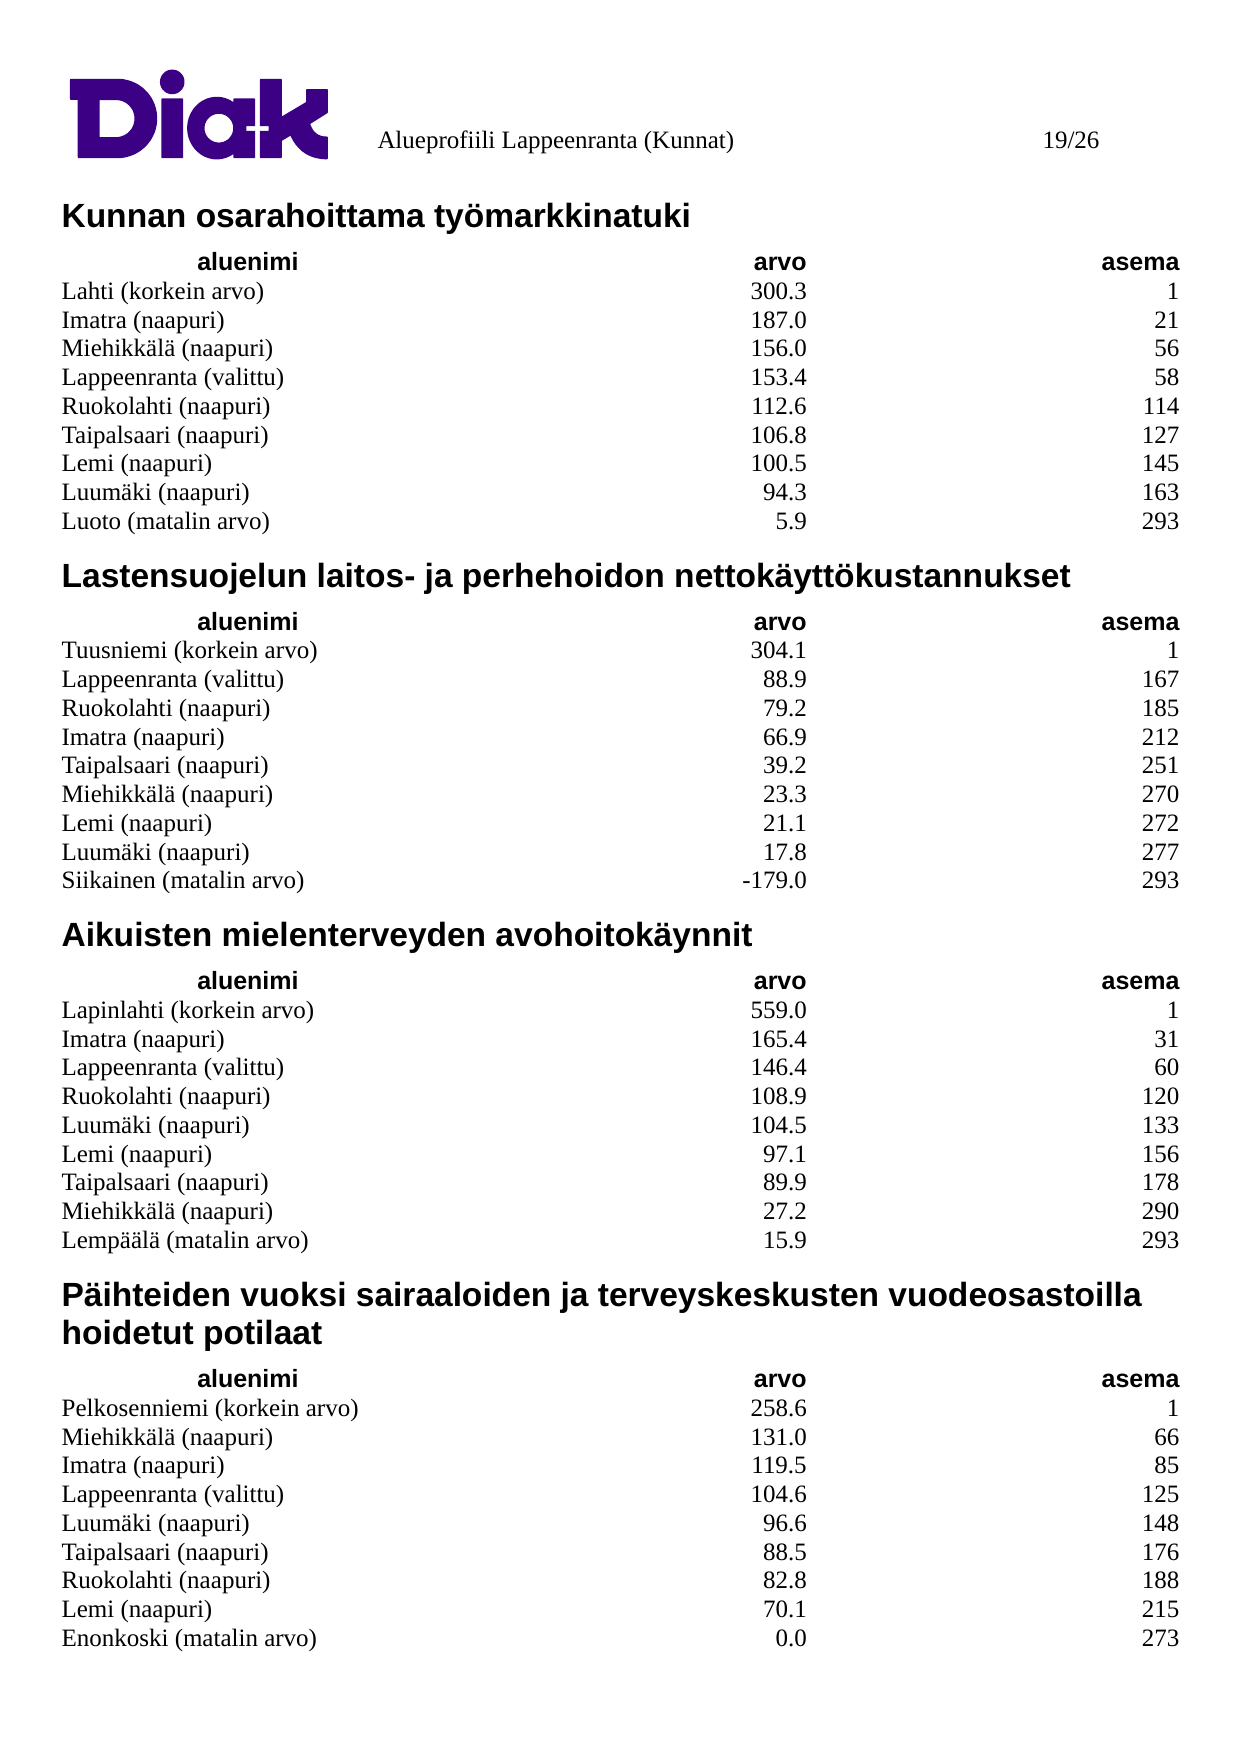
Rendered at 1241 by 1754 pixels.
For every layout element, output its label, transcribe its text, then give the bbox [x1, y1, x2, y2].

table_header asema [806, 966, 1179, 995]
table_cell 165.4 [434, 1024, 806, 1052]
table_cell 156 [806, 1139, 1179, 1167]
table_cell 1 [806, 276, 1179, 305]
table_header aluenimi [61, 1364, 434, 1393]
table_cell Taipalsaari (naapuri) [61, 420, 434, 448]
table_cell 188 [806, 1566, 1179, 1594]
table_cell 96.6 [434, 1508, 806, 1537]
table_cell 56 [806, 334, 1179, 362]
table_cell 212 [806, 722, 1179, 751]
table_cell 146.4 [434, 1053, 806, 1081]
subtitle Aikuisten mielenterveyden avohoitokäynnit [61, 915, 1179, 954]
table_cell 104.5 [434, 1110, 806, 1139]
subtitle Kunnan osarahoittama työmarkkinatuki [61, 196, 1179, 235]
table_cell 82.8 [434, 1566, 806, 1594]
table_cell Lappeenranta (valittu) [61, 1479, 434, 1508]
table_cell 15.9 [434, 1225, 806, 1254]
table_cell 272 [806, 808, 1179, 837]
table_cell 100.5 [434, 449, 806, 477]
table_cell 17.8 [434, 837, 806, 866]
table_cell Lappeenranta (valittu) [61, 362, 434, 391]
table_cell Luumäki (naapuri) [61, 1508, 434, 1537]
table_cell 273 [806, 1623, 1179, 1652]
table_header arvo [434, 966, 806, 995]
table_cell Pelkosenniemi (korkein arvo) [61, 1393, 434, 1422]
table_cell 148 [806, 1508, 1179, 1537]
table_cell 304.1 [434, 636, 806, 664]
table_cell 176 [806, 1537, 1179, 1566]
table_header aluenimi [61, 607, 434, 636]
table_cell 293 [806, 866, 1179, 894]
table_cell 104.6 [434, 1479, 806, 1508]
table_cell Luoto (matalin arvo) [61, 506, 434, 535]
table_header arvo [434, 247, 806, 276]
table_header aluenimi [61, 247, 434, 276]
table_cell 559.0 [434, 995, 806, 1024]
table_cell 39.2 [434, 751, 806, 779]
table_cell Ruokolahti (naapuri) [61, 1566, 434, 1594]
table_cell 153.4 [434, 362, 806, 391]
table_cell Luumäki (naapuri) [61, 837, 434, 866]
table_cell 1 [806, 636, 1179, 664]
table_cell 145 [806, 449, 1179, 477]
table_cell Lahti (korkein arvo) [61, 276, 434, 305]
table_cell 79.2 [434, 693, 806, 722]
table_cell Imatra (naapuri) [61, 1024, 434, 1052]
table_cell 131.0 [434, 1422, 806, 1451]
table_cell 112.6 [434, 391, 806, 420]
table_cell 270 [806, 779, 1179, 808]
table_cell Tuusniemi (korkein arvo) [61, 636, 434, 664]
table_cell 106.8 [434, 420, 806, 448]
table_cell Lapinlahti (korkein arvo) [61, 995, 434, 1024]
table_cell 60 [806, 1053, 1179, 1081]
table_cell Lappeenranta (valittu) [61, 1053, 434, 1081]
table_cell Lappeenranta (valittu) [61, 664, 434, 693]
table_cell Miehikkälä (naapuri) [61, 779, 434, 808]
table_cell Taipalsaari (naapuri) [61, 1168, 434, 1196]
table_cell 1 [806, 1393, 1179, 1422]
table_header asema [806, 247, 1179, 276]
table_cell 88.5 [434, 1537, 806, 1566]
table_cell Lemi (naapuri) [61, 1594, 434, 1623]
table_header arvo [434, 607, 806, 636]
table_cell Ruokolahti (naapuri) [61, 693, 434, 722]
table_cell 94.3 [434, 477, 806, 506]
table_cell 21 [806, 305, 1179, 333]
table_cell 0.0 [434, 1623, 806, 1652]
table_cell 125 [806, 1479, 1179, 1508]
table_cell 70.1 [434, 1594, 806, 1623]
table_cell 258.6 [434, 1393, 806, 1422]
table_cell 88.9 [434, 664, 806, 693]
table_cell Ruokolahti (naapuri) [61, 1081, 434, 1110]
table_cell -179.0 [434, 866, 806, 894]
table_cell 215 [806, 1594, 1179, 1623]
table_cell 300.3 [434, 276, 806, 305]
table_cell 163 [806, 477, 1179, 506]
table_cell 66 [806, 1422, 1179, 1451]
table_cell 23.3 [434, 779, 806, 808]
table_cell 156.0 [434, 334, 806, 362]
table_cell Taipalsaari (naapuri) [61, 1537, 434, 1566]
table_cell 1 [806, 995, 1179, 1024]
table_cell 293 [806, 1225, 1179, 1254]
table_cell 31 [806, 1024, 1179, 1052]
table_cell 97.1 [434, 1139, 806, 1167]
subtitle Lastensuojelun laitos- ja perhehoidon nettokäyttökustannukset [61, 556, 1179, 594]
table_cell Miehikkälä (naapuri) [61, 334, 434, 362]
table_cell 251 [806, 751, 1179, 779]
table_cell 167 [806, 664, 1179, 693]
table_cell 27.2 [434, 1196, 806, 1225]
table_cell 185 [806, 693, 1179, 722]
table_cell Imatra (naapuri) [61, 722, 434, 751]
table_cell Taipalsaari (naapuri) [61, 751, 434, 779]
table_cell Enonkoski (matalin arvo) [61, 1623, 434, 1652]
table_cell 5.9 [434, 506, 806, 535]
table_cell Ruokolahti (naapuri) [61, 391, 434, 420]
table_cell 108.9 [434, 1081, 806, 1110]
table_cell Lempäälä (matalin arvo) [61, 1225, 434, 1254]
table_cell Imatra (naapuri) [61, 305, 434, 333]
table_cell Luumäki (naapuri) [61, 1110, 434, 1139]
table_cell Imatra (naapuri) [61, 1451, 434, 1479]
table_cell 114 [806, 391, 1179, 420]
table_cell Siikainen (matalin arvo) [61, 866, 434, 894]
table_cell 119.5 [434, 1451, 806, 1479]
table_cell 89.9 [434, 1168, 806, 1196]
table_cell Luumäki (naapuri) [61, 477, 434, 506]
table_header aluenimi [61, 966, 434, 995]
table_cell 187.0 [434, 305, 806, 333]
table_header asema [806, 607, 1179, 636]
table_cell 133 [806, 1110, 1179, 1139]
table_cell 85 [806, 1451, 1179, 1479]
table_cell 277 [806, 837, 1179, 866]
table_cell 58 [806, 362, 1179, 391]
table_cell Lemi (naapuri) [61, 449, 434, 477]
table_cell Lemi (naapuri) [61, 808, 434, 837]
table_header arvo [434, 1364, 806, 1393]
table_header asema [806, 1364, 1179, 1393]
table_cell Lemi (naapuri) [61, 1139, 434, 1167]
table_cell 127 [806, 420, 1179, 448]
table_cell 290 [806, 1196, 1179, 1225]
table_cell 178 [806, 1168, 1179, 1196]
table_cell Miehikkälä (naapuri) [61, 1422, 434, 1451]
table_cell 66.9 [434, 722, 806, 751]
table_cell Miehikkälä (naapuri) [61, 1196, 434, 1225]
table_cell 120 [806, 1081, 1179, 1110]
table_cell 21.1 [434, 808, 806, 837]
subtitle Päihteiden vuoksi sairaaloiden ja terveyskeskusten vuodeosastoilla hoidetut potilaat [61, 1274, 1179, 1352]
table_cell 293 [806, 506, 1179, 535]
